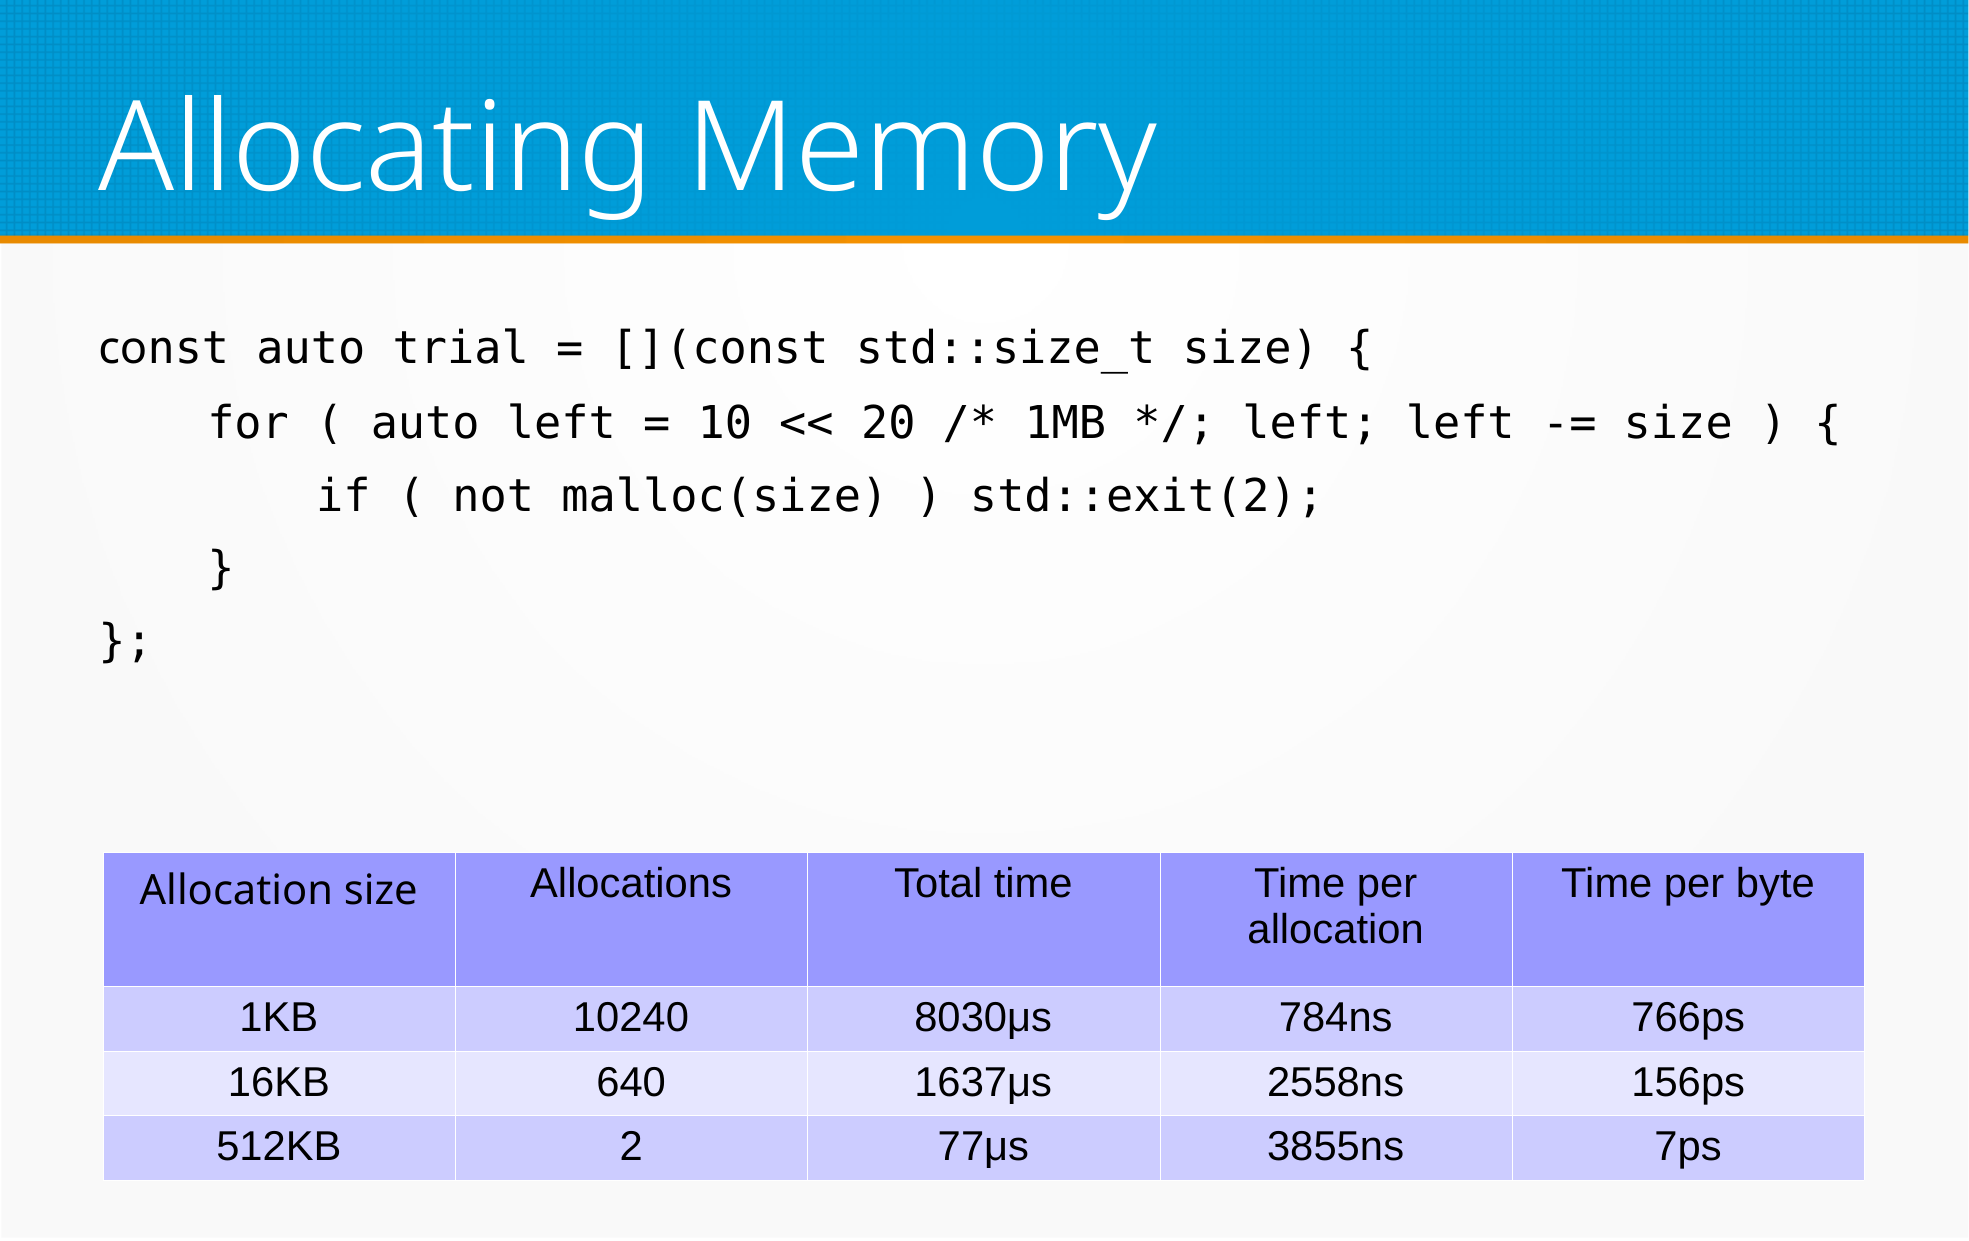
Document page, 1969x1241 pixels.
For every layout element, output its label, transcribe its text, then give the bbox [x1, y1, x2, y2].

table_cell 156ps [1513, 1052, 1864, 1115]
table_cell 7ps [1513, 1116, 1864, 1180]
table_header Allocation size [104, 853, 455, 986]
title Allocating Memory [98, 19, 1870, 227]
table_cell 512KB [104, 1116, 455, 1180]
table_cell 10240 [456, 987, 807, 1051]
table_cell 1637μs [808, 1052, 1160, 1115]
table_cell 3855ns [1161, 1116, 1512, 1180]
table_cell 2558ns [1161, 1052, 1512, 1115]
table_cell 16KB [104, 1052, 455, 1115]
table_cell 766ps [1513, 987, 1864, 1051]
table_header Time per byte [1513, 853, 1864, 986]
table_cell 77μs [808, 1116, 1160, 1180]
table_cell 8030μs [808, 987, 1160, 1051]
table_cell 2 [456, 1116, 807, 1180]
table_header Allocations [456, 853, 807, 986]
table_cell 1KB [104, 987, 455, 1051]
table_cell 784ns [1161, 987, 1512, 1051]
list const auto trial = [](const std::size_t size) { for ( auto left = 10 << 20 /* 1MB */; left; left -= size ) { if ( not malloc(size) ) std::exit(2); } }; [98, 315, 1861, 680]
picture [0, 236, 1969, 1241]
table_header Total time [808, 853, 1160, 986]
table_cell 640 [456, 1052, 807, 1115]
table_header Time per allocation [1161, 853, 1512, 986]
